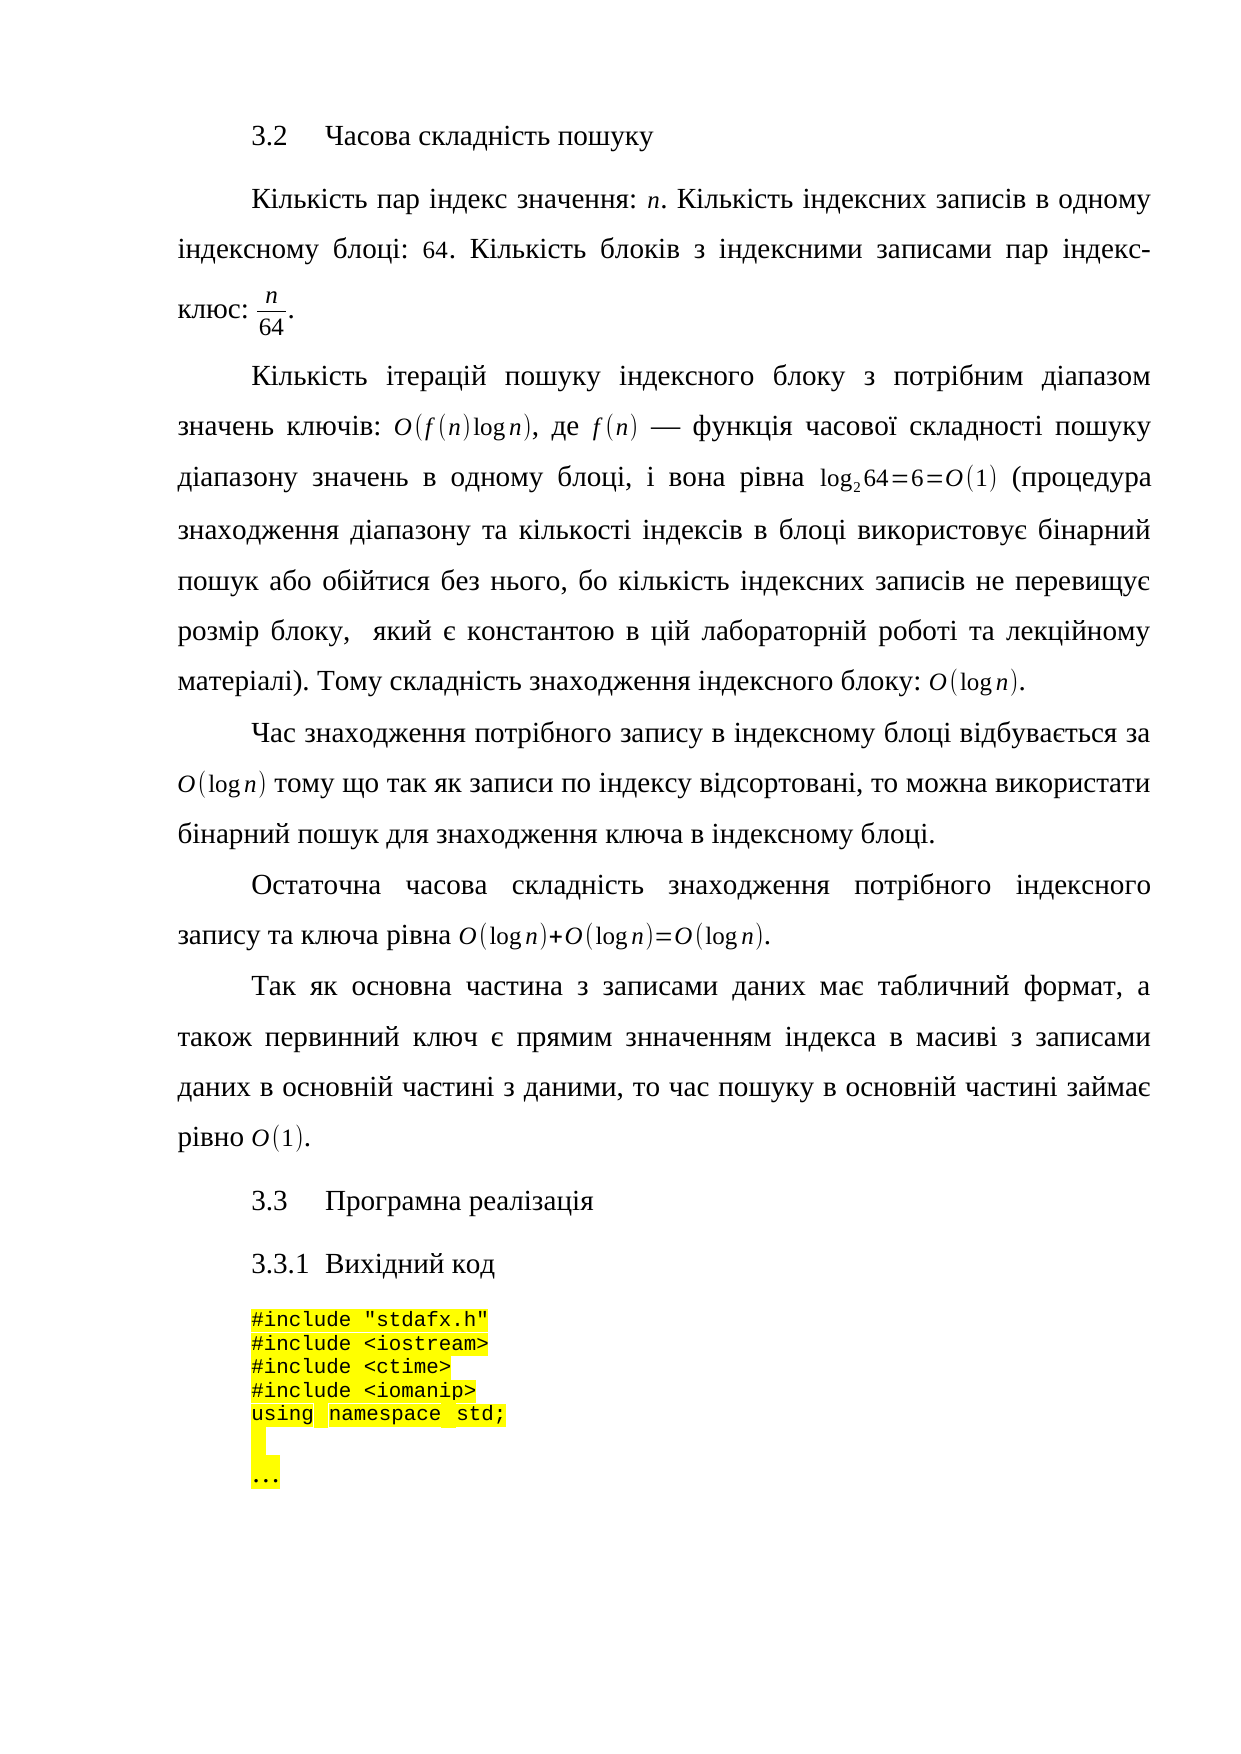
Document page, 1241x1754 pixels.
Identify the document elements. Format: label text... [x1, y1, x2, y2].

text #include <ctime> [177, 1356, 1152, 1380]
text Кількість ітерацій пошуку індексного блоку з потрібним діапазом значень ключів: , де — функція часової складності пошуку діапазону значень в одному блоці, і вона рівна (процедура знаходження діапазону та кількості індексів в блоці використовує бінарний пошук або обійтися без нього, бо кількість індексних записів не перевищує розмір блоку, який є константою в цій лабораторній роботі та лекційному матеріалі). Тому складність знаходження індексного блоку: . [177, 358, 1152, 698]
text #include <iostream> [177, 1332, 1152, 1356]
text #include "stdafx.h" [177, 1309, 1152, 1332]
text Кількість пар індекс значення: . Кількість індексних записів в одному індексному блоці: . Кількість блоків з індексними записами пар індекс-клюс: . [177, 181, 1152, 341]
text Так як основна частина з записами даних має табличний формат, а також первинний ключ є прямим знначенням індекса в масиві з записами даних в основній частині з даними, то час пошуку в основній частині займає рівно . [177, 968, 1152, 1154]
text Остаточна часова складність знаходження потрібного індексного запису та ключа рівна . [177, 867, 1152, 952]
text using namespace std; [177, 1403, 1152, 1427]
subtitle Часова складність пошуку [177, 118, 1152, 152]
text … [177, 1455, 1152, 1489]
subtitle Вихідний код [177, 1246, 1152, 1279]
subtitle Програмна реалізація [177, 1183, 1152, 1217]
text Час знаходження потрібного запису в індексному блоці відбувається за тому що так як записи по індексу відсортовані, то можна використати бінарний пошук для знаходження ключа в індексному блоці. [177, 715, 1152, 850]
text #include <iomanip> [177, 1380, 1152, 1403]
